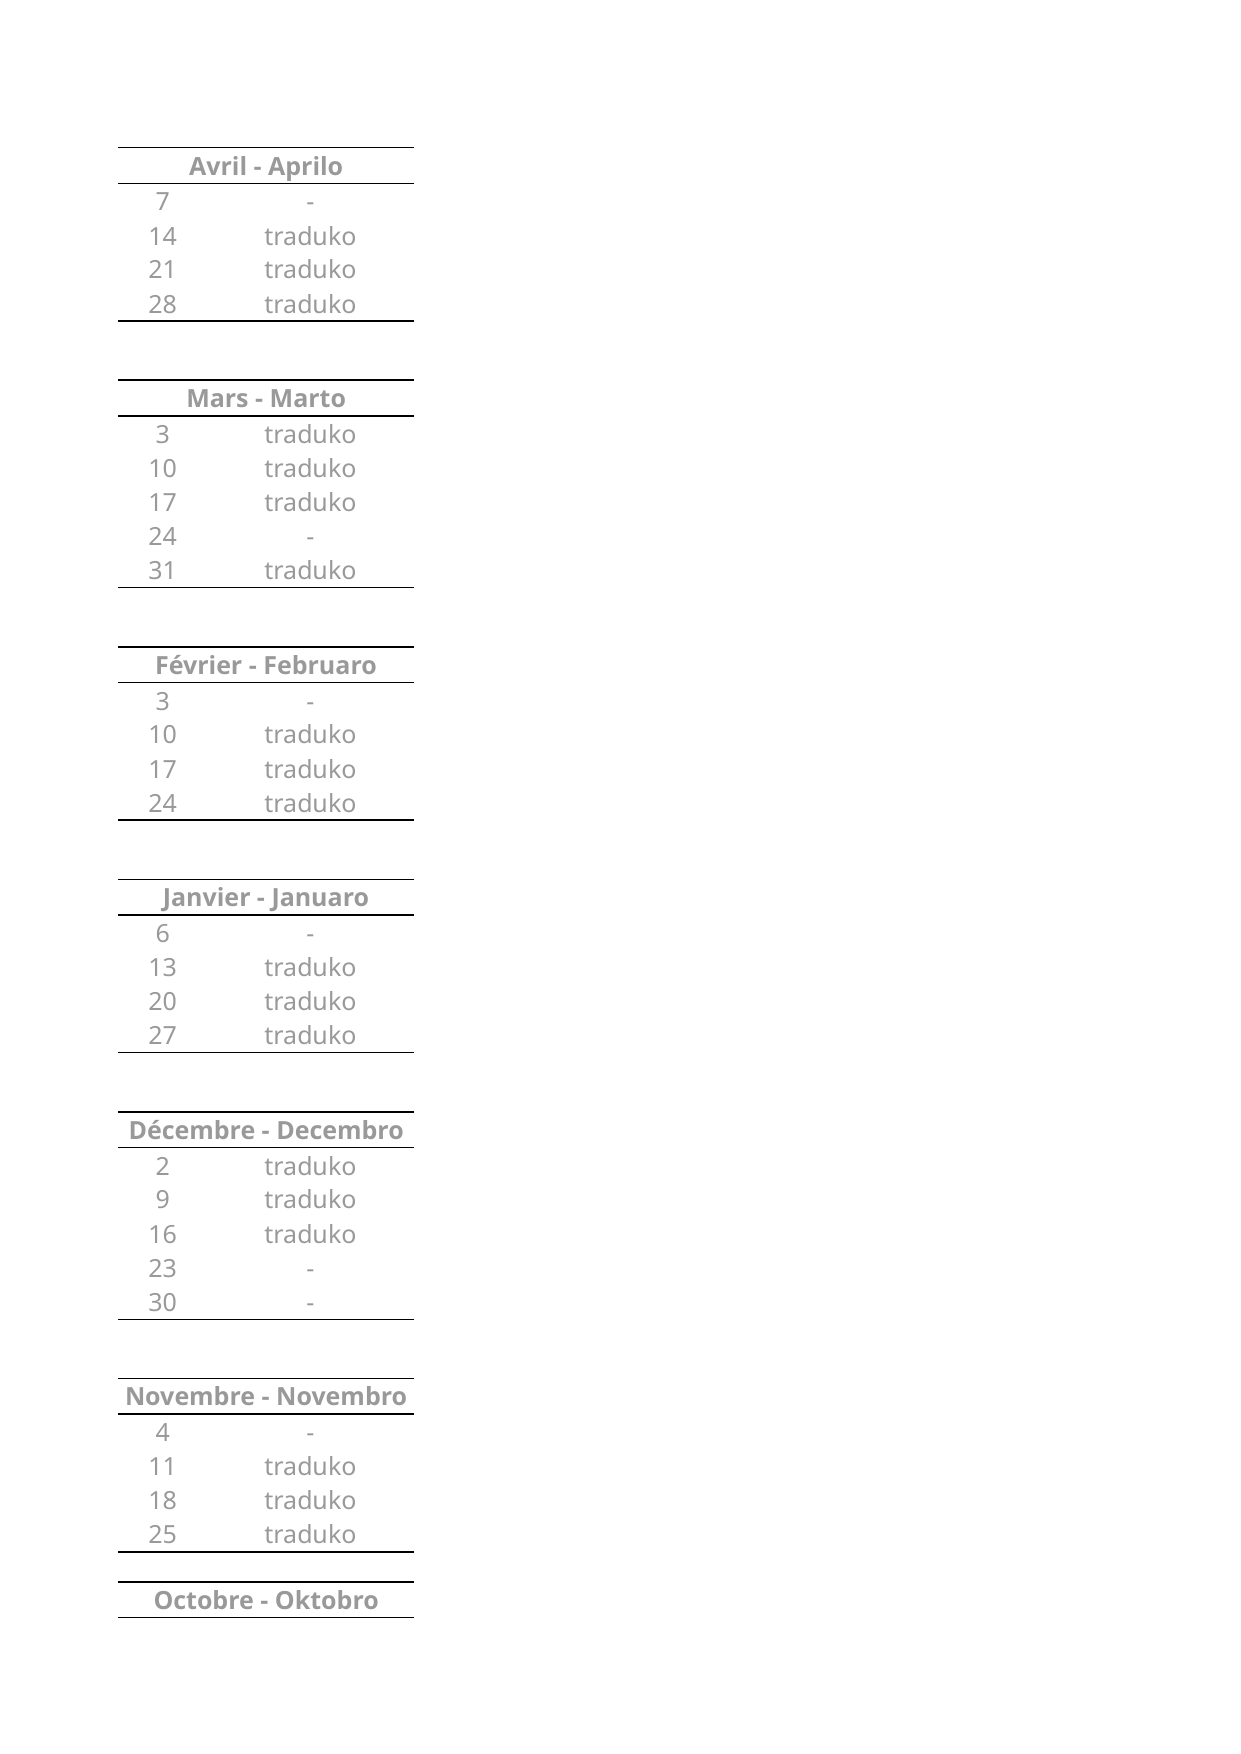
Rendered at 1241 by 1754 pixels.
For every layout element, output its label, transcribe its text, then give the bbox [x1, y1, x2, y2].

table_cell - [207, 916, 414, 950]
table_header Novembre - Novembro [118, 1379, 414, 1413]
table_cell 2 [118, 1148, 207, 1182]
table_cell traduko [207, 984, 414, 1018]
table_cell traduko [207, 218, 414, 252]
table_header Octobre - Oktobro [118, 1583, 414, 1617]
table_cell - [207, 1415, 414, 1449]
table_cell traduko [207, 1216, 414, 1250]
table_header Avril - Aprilo [118, 148, 414, 182]
table_cell 7 [118, 184, 207, 218]
table_cell 21 [118, 252, 207, 286]
table_cell 31 [118, 553, 207, 587]
table_cell traduko [207, 1182, 414, 1216]
table_cell 27 [118, 1018, 207, 1052]
table_cell - [207, 683, 414, 717]
table_cell 17 [118, 751, 207, 785]
table_cell - [207, 1250, 414, 1284]
table_cell 6 [118, 916, 207, 950]
table_cell 30 [118, 1284, 207, 1318]
table_cell 9 [118, 1182, 207, 1216]
table_cell 25 [118, 1517, 207, 1551]
table_cell traduko [207, 252, 414, 286]
table_cell - [207, 1284, 414, 1318]
table_cell 14 [118, 218, 207, 252]
table_cell - [207, 184, 414, 218]
table_cell traduko [207, 1449, 414, 1483]
table_cell traduko [207, 553, 414, 587]
table_cell 28 [118, 286, 207, 320]
table_cell 3 [118, 417, 207, 451]
table_cell traduko [207, 1483, 414, 1517]
table_header Décembre - Decembro [118, 1113, 414, 1147]
table_cell traduko [207, 1018, 414, 1052]
table_header Février - Februaro [118, 648, 414, 682]
table_cell 10 [118, 451, 207, 485]
table_cell traduko [207, 950, 414, 984]
table_cell 18 [118, 1483, 207, 1517]
table_cell 24 [118, 785, 207, 819]
table_cell traduko [207, 785, 414, 819]
table_cell 11 [118, 1449, 207, 1483]
table_cell traduko [207, 451, 414, 485]
table_cell traduko [207, 1148, 414, 1182]
table_cell - [207, 519, 414, 553]
table_header Janvier - Januaro [118, 880, 414, 914]
table_cell 4 [118, 1415, 207, 1449]
table_cell 3 [118, 683, 207, 717]
table_cell 10 [118, 717, 207, 751]
table_cell traduko [207, 1517, 414, 1551]
table_header Mars - Marto [118, 381, 414, 415]
table_cell 16 [118, 1216, 207, 1250]
table_cell traduko [207, 286, 414, 320]
table_cell 24 [118, 519, 207, 553]
table_cell 20 [118, 984, 207, 1018]
table_cell traduko [207, 417, 414, 451]
table_cell traduko [207, 751, 414, 785]
table_cell traduko [207, 485, 414, 519]
table_cell 23 [118, 1250, 207, 1284]
table_cell 17 [118, 485, 207, 519]
table_cell traduko [207, 717, 414, 751]
table_cell 13 [118, 950, 207, 984]
